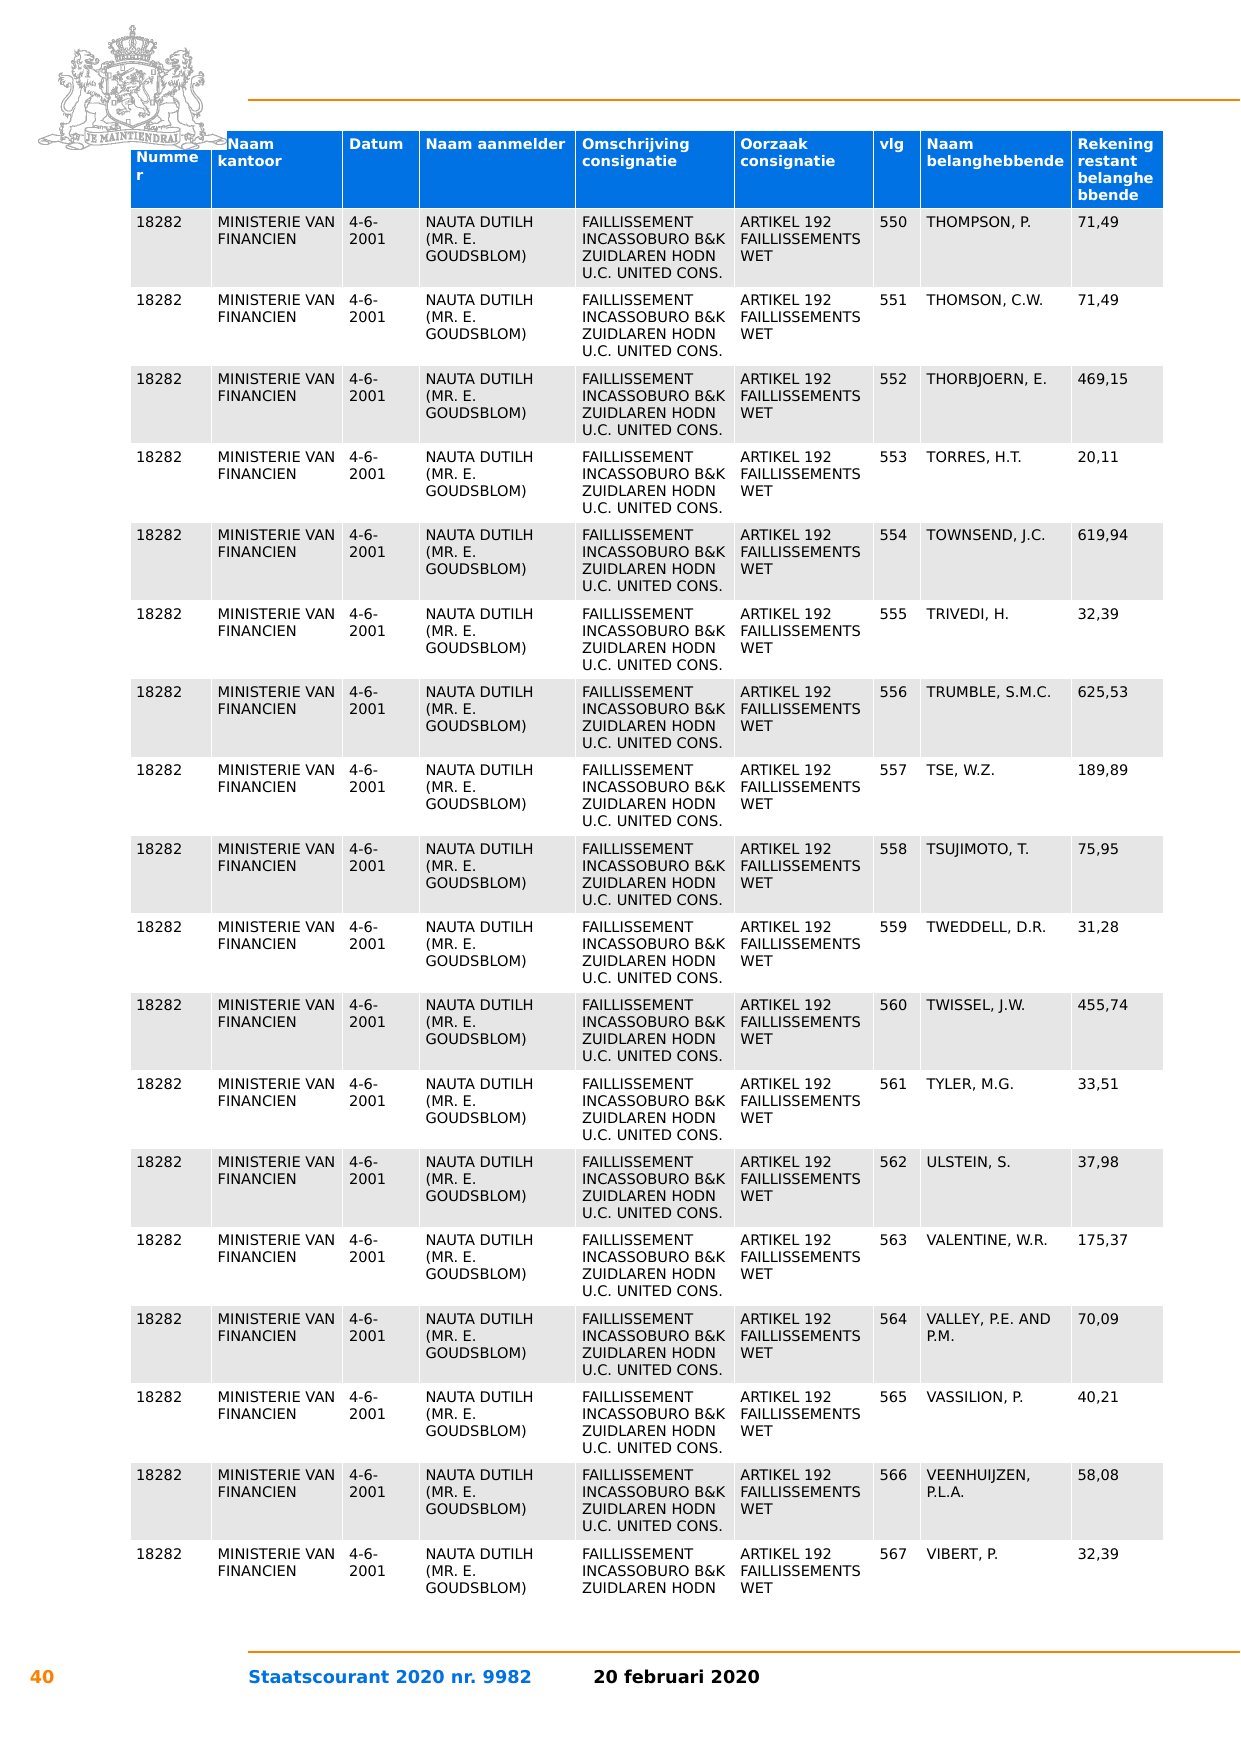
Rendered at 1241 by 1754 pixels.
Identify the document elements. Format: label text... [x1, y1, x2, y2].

table_cell 4-6-2001 [343, 993, 419, 1070]
table_cell ARTIKEL 192 FAILLISSEMENTSWET [735, 1541, 873, 1601]
table_cell 18282 [131, 758, 211, 835]
table_cell 567 [874, 1541, 920, 1601]
table_cell 33,51 [1072, 1071, 1163, 1148]
table_cell NAUTA DUTILH (MR. E. GOUDSBLOM) [420, 601, 575, 678]
table_cell TSUJIMOTO, T. [921, 836, 1071, 913]
table_cell NAUTA DUTILH (MR. E. GOUDSBLOM) [420, 1541, 575, 1601]
table_cell 71,49 [1072, 209, 1163, 287]
table_cell MINISTERIE VAN FINANCIEN [212, 914, 342, 992]
table_cell 18282 [131, 1306, 211, 1383]
table_header Nummer [131, 150, 211, 208]
table_cell MINISTERIE VAN FINANCIEN [212, 993, 342, 1070]
table_header Naam aanmelder [420, 131, 575, 208]
table_cell VEENHUIJZEN, P.L.A. [921, 1463, 1071, 1540]
table_cell ARTIKEL 192 FAILLISSEMENTSWET [735, 209, 873, 287]
table_cell 175,37 [1072, 1228, 1163, 1305]
table_cell MINISTERIE VAN FINANCIEN [212, 366, 342, 443]
table_cell 18282 [131, 288, 211, 365]
table_cell 18282 [131, 444, 211, 522]
table_cell 32,39 [1072, 1541, 1163, 1601]
table_cell NAUTA DUTILH (MR. E. GOUDSBLOM) [420, 1384, 575, 1462]
table_cell ARTIKEL 192 FAILLISSEMENTSWET [735, 1384, 873, 1462]
table_cell 566 [874, 1463, 920, 1540]
table_cell 71,49 [1072, 288, 1163, 365]
table_cell ARTIKEL 192 FAILLISSEMENTSWET [735, 366, 873, 443]
table_cell 564 [874, 1306, 920, 1383]
table_cell 563 [874, 1228, 920, 1305]
table_cell NAUTA DUTILH (MR. E. GOUDSBLOM) [420, 993, 575, 1070]
table_cell MINISTERIE VAN FINANCIEN [212, 1541, 342, 1601]
table_cell 4-6-2001 [343, 1463, 419, 1540]
table_header Oorzaak consignatie [735, 131, 873, 208]
table_cell 619,94 [1072, 523, 1163, 600]
table_cell NAUTA DUTILH (MR. E. GOUDSBLOM) [420, 444, 575, 522]
table_cell 4-6-2001 [343, 679, 419, 757]
table_cell TYLER, M.G. [921, 1071, 1071, 1148]
table_cell 558 [874, 836, 920, 913]
table_cell 561 [874, 1071, 920, 1148]
table_cell 18282 [131, 1149, 211, 1227]
table_cell ARTIKEL 192 FAILLISSEMENTSWET [735, 601, 873, 678]
table_cell 18282 [131, 1071, 211, 1148]
table_cell 550 [874, 209, 920, 287]
table_cell THOMSON, C.W. [921, 288, 1071, 365]
table_cell FAILLISSEMENT INCASSOBURO B&K ZUIDLAREN HODN U.C. UNITED CONS. [576, 758, 734, 835]
table_cell 18282 [131, 1228, 211, 1305]
table_cell MINISTERIE VAN FINANCIEN [212, 209, 342, 287]
table_cell 4-6-2001 [343, 914, 419, 992]
table_cell FAILLISSEMENT INCASSOBURO B&K ZUIDLAREN HODN U.C. UNITED CONS. [576, 366, 734, 443]
table_cell 189,89 [1072, 758, 1163, 835]
table_cell 625,53 [1072, 679, 1163, 757]
table_cell 75,95 [1072, 836, 1163, 913]
table_cell 18282 [131, 209, 211, 287]
table_cell ARTIKEL 192 FAILLISSEMENTSWET [735, 914, 873, 992]
table_cell 18282 [131, 1463, 211, 1540]
table_cell 4-6-2001 [343, 1071, 419, 1148]
table_cell 555 [874, 601, 920, 678]
table_cell NAUTA DUTILH (MR. E. GOUDSBLOM) [420, 1228, 575, 1305]
table_cell NAUTA DUTILH (MR. E. GOUDSBLOM) [420, 288, 575, 365]
table_cell FAILLISSEMENT INCASSOBURO B&K ZUIDLAREN HODN U.C. UNITED CONS. [576, 993, 734, 1070]
table_cell ARTIKEL 192 FAILLISSEMENTSWET [735, 993, 873, 1070]
table_cell 18282 [131, 601, 211, 678]
table_cell ARTIKEL 192 FAILLISSEMENTSWET [735, 1306, 873, 1383]
table_cell 4-6-2001 [343, 601, 419, 678]
table_cell 552 [874, 366, 920, 443]
table_cell FAILLISSEMENT INCASSOBURO B&K ZUIDLAREN HODN U.C. UNITED CONS. [576, 209, 734, 287]
table_cell MINISTERIE VAN FINANCIEN [212, 836, 342, 913]
table_cell NAUTA DUTILH (MR. E. GOUDSBLOM) [420, 758, 575, 835]
table_header vlg [874, 131, 920, 208]
table_cell FAILLISSEMENT INCASSOBURO B&K ZUIDLAREN HODN U.C. UNITED CONS. [576, 836, 734, 913]
table_cell ARTIKEL 192 FAILLISSEMENTSWET [735, 523, 873, 600]
table_cell FAILLISSEMENT INCASSOBURO B&K ZUIDLAREN HODN U.C. UNITED CONS. [576, 1384, 734, 1462]
table_cell NAUTA DUTILH (MR. E. GOUDSBLOM) [420, 366, 575, 443]
table_cell FAILLISSEMENT INCASSOBURO B&K ZUIDLAREN HODN U.C. UNITED CONS. [576, 444, 734, 522]
table_cell FAILLISSEMENT INCASSOBURO B&K ZUIDLAREN HODN [576, 1541, 734, 1601]
table_cell TWISSEL, J.W. [921, 993, 1071, 1070]
table_cell NAUTA DUTILH (MR. E. GOUDSBLOM) [420, 523, 575, 600]
table_cell VASSILION, P. [921, 1384, 1071, 1462]
table_cell 4-6-2001 [343, 523, 419, 600]
table_cell FAILLISSEMENT INCASSOBURO B&K ZUIDLAREN HODN U.C. UNITED CONS. [576, 1306, 734, 1383]
table_cell 37,98 [1072, 1149, 1163, 1227]
table_cell 4-6-2001 [343, 288, 419, 365]
table_cell NAUTA DUTILH (MR. E. GOUDSBLOM) [420, 1149, 575, 1227]
table_cell 4-6-2001 [343, 1306, 419, 1383]
table_header Omschrijving consignatie [576, 131, 734, 208]
table_cell 565 [874, 1384, 920, 1462]
table_cell 557 [874, 758, 920, 835]
table_cell 18282 [131, 914, 211, 992]
table_cell VALENTINE, W.R. [921, 1228, 1071, 1305]
table_cell 556 [874, 679, 920, 757]
table_cell 31,28 [1072, 914, 1163, 992]
table_cell NAUTA DUTILH (MR. E. GOUDSBLOM) [420, 1071, 575, 1148]
table_cell NAUTA DUTILH (MR. E. GOUDSBLOM) [420, 1306, 575, 1383]
table_cell 18282 [131, 993, 211, 1070]
table_cell ULSTEIN, S. [921, 1149, 1071, 1227]
table_cell MINISTERIE VAN FINANCIEN [212, 758, 342, 835]
table_cell 18282 [131, 679, 211, 757]
table_cell TRUMBLE, S.M.C. [921, 679, 1071, 757]
table_cell TORRES, H.T. [921, 444, 1071, 522]
table_cell ARTIKEL 192 FAILLISSEMENTSWET [735, 836, 873, 913]
table_cell FAILLISSEMENT INCASSOBURO B&K ZUIDLAREN HODN U.C. UNITED CONS. [576, 679, 734, 757]
table_header Naam kantoor [212, 131, 342, 208]
table_cell TWEDDELL, D.R. [921, 914, 1071, 992]
table_cell FAILLISSEMENT INCASSOBURO B&K ZUIDLAREN HODN U.C. UNITED CONS. [576, 914, 734, 992]
table_cell NAUTA DUTILH (MR. E. GOUDSBLOM) [420, 914, 575, 992]
table_cell NAUTA DUTILH (MR. E. GOUDSBLOM) [420, 679, 575, 757]
table_header Rekening restant belanghebbende [1072, 131, 1163, 208]
table_cell 559 [874, 914, 920, 992]
table_cell 553 [874, 444, 920, 522]
table_cell 4-6-2001 [343, 1384, 419, 1462]
table_cell 18282 [131, 1384, 211, 1462]
table_cell FAILLISSEMENT INCASSOBURO B&K ZUIDLAREN HODN U.C. UNITED CONS. [576, 523, 734, 600]
table_cell FAILLISSEMENT INCASSOBURO B&K ZUIDLAREN HODN U.C. UNITED CONS. [576, 1228, 734, 1305]
table_cell ARTIKEL 192 FAILLISSEMENTSWET [735, 1463, 873, 1540]
table_cell VALLEY, P.E. AND P.M. [921, 1306, 1071, 1383]
table_cell ARTIKEL 192 FAILLISSEMENTSWET [735, 679, 873, 757]
table_cell MINISTERIE VAN FINANCIEN [212, 601, 342, 678]
table_cell MINISTERIE VAN FINANCIEN [212, 523, 342, 600]
table_cell MINISTERIE VAN FINANCIEN [212, 288, 342, 365]
table_cell 4-6-2001 [343, 1541, 419, 1601]
table_cell 18282 [131, 1541, 211, 1601]
table_cell 32,39 [1072, 601, 1163, 678]
table_cell ARTIKEL 192 FAILLISSEMENTSWET [735, 1149, 873, 1227]
table_cell MINISTERIE VAN FINANCIEN [212, 1384, 342, 1462]
table_cell 20,11 [1072, 444, 1163, 522]
table_cell FAILLISSEMENT INCASSOBURO B&K ZUIDLAREN HODN U.C. UNITED CONS. [576, 288, 734, 365]
table_cell 70,09 [1072, 1306, 1163, 1383]
table_cell 4-6-2001 [343, 758, 419, 835]
picture [38, 25, 227, 150]
table_cell 562 [874, 1149, 920, 1227]
table_cell 551 [874, 288, 920, 365]
table_cell 469,15 [1072, 366, 1163, 443]
table_header Datum [343, 131, 419, 208]
table_cell MINISTERIE VAN FINANCIEN [212, 1306, 342, 1383]
table_cell MINISTERIE VAN FINANCIEN [212, 1071, 342, 1148]
table_cell ARTIKEL 192 FAILLISSEMENTSWET [735, 1228, 873, 1305]
table_cell ARTIKEL 192 FAILLISSEMENTSWET [735, 288, 873, 365]
table_cell 18282 [131, 836, 211, 913]
table_cell 4-6-2001 [343, 1228, 419, 1305]
table_cell 560 [874, 993, 920, 1070]
table_cell 455,74 [1072, 993, 1163, 1070]
table_cell FAILLISSEMENT INCASSOBURO B&K ZUIDLAREN HODN U.C. UNITED CONS. [576, 1463, 734, 1540]
table_cell MINISTERIE VAN FINANCIEN [212, 1463, 342, 1540]
table_cell FAILLISSEMENT INCASSOBURO B&K ZUIDLAREN HODN U.C. UNITED CONS. [576, 601, 734, 678]
table_cell 554 [874, 523, 920, 600]
table_cell ARTIKEL 192 FAILLISSEMENTSWET [735, 1071, 873, 1148]
table_cell ARTIKEL 192 FAILLISSEMENTSWET [735, 758, 873, 835]
table_cell NAUTA DUTILH (MR. E. GOUDSBLOM) [420, 836, 575, 913]
table_cell TSE, W.Z. [921, 758, 1071, 835]
table_cell 4-6-2001 [343, 1149, 419, 1227]
table_cell ARTIKEL 192 FAILLISSEMENTSWET [735, 444, 873, 522]
table_cell TRIVEDI, H. [921, 601, 1071, 678]
table_cell FAILLISSEMENT INCASSOBURO B&K ZUIDLAREN HODN U.C. UNITED CONS. [576, 1071, 734, 1148]
table_cell 40,21 [1072, 1384, 1163, 1462]
table_cell MINISTERIE VAN FINANCIEN [212, 444, 342, 522]
table_cell MINISTERIE VAN FINANCIEN [212, 1228, 342, 1305]
table_cell 18282 [131, 366, 211, 443]
table_cell 4-6-2001 [343, 209, 419, 287]
table_cell MINISTERIE VAN FINANCIEN [212, 1149, 342, 1227]
table_cell 18282 [131, 523, 211, 600]
table_cell MINISTERIE VAN FINANCIEN [212, 679, 342, 757]
table_cell 58,08 [1072, 1463, 1163, 1540]
table_header Naam belanghebbende [921, 131, 1071, 208]
table_cell 4-6-2001 [343, 836, 419, 913]
table_cell 4-6-2001 [343, 366, 419, 443]
table_cell NAUTA DUTILH (MR. E. GOUDSBLOM) [420, 1463, 575, 1540]
table_cell NAUTA DUTILH (MR. E. GOUDSBLOM) [420, 209, 575, 287]
table_cell VIBERT, P. [921, 1541, 1071, 1601]
table_cell FAILLISSEMENT INCASSOBURO B&K ZUIDLAREN HODN U.C. UNITED CONS. [576, 1149, 734, 1227]
table_cell 4-6-2001 [343, 444, 419, 522]
table_cell TOWNSEND, J.C. [921, 523, 1071, 600]
table_cell THOMPSON, P. [921, 209, 1071, 287]
table_cell THORBJOERN, E. [921, 366, 1071, 443]
